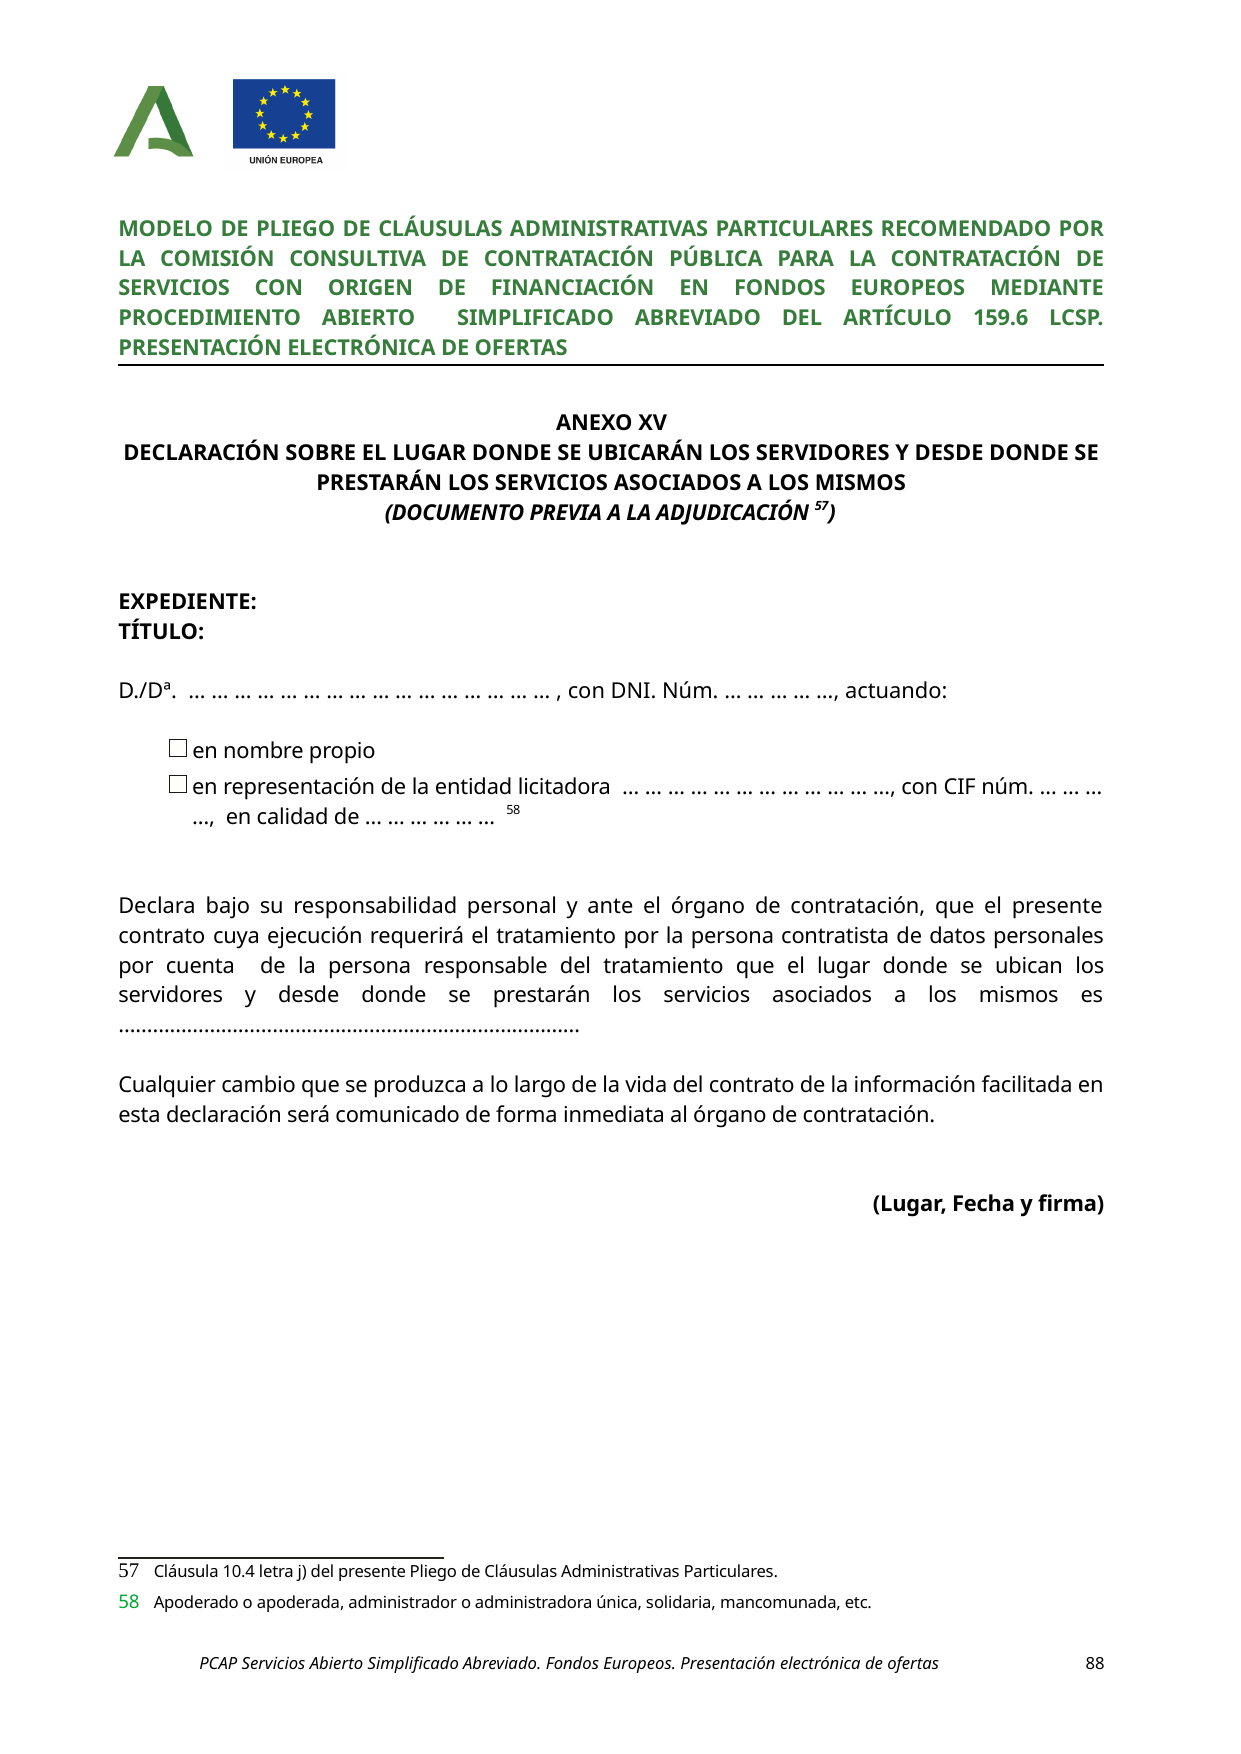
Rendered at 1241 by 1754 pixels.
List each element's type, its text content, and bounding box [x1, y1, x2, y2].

text (DOCUMENTO PREVIA A LA ADJUDICACIÓN ) [118, 497, 1104, 527]
text Apoderado o apoderada, administrador o administradora única, solidaria, mancomunada, etc. [118, 1588, 1104, 1614]
text en representación de la entidad licitadora … … … … … … … … … … … …, con CIF núm. … … … …, en calidad de … … … … … … [192, 771, 1104, 831]
text (Lugar, Fecha y firma) [118, 1188, 1104, 1218]
picture [221, 73, 347, 171]
text MODELO DE PLIEGO DE CLÁUSULAS ADMINISTRATIVAS PARTICULARES RECOMENDADO POR LA COMISIÓN CONSULTIVA DE CONTRATACIÓN PÚBLICA PARA LA CONTRATACIÓN DE SERVICIOS CON ORIGEN DE FINANCIACIÓN EN FONDOS EUROPEOS MEDIANTE PROCEDIMIENTO ABIERTO SIMPLIFICADO ABREVIADO DEL ARTÍCULO 159.6 LCSP. PRESENTACIÓN ELECTRÓNICA DE OFERTAS [118, 213, 1104, 364]
text Cualquier cambio que se produzca a lo largo de la vida del contrato de la información facilitada en esta declaración será comunicado de forma inmediata al órgano de contratación. [118, 1069, 1104, 1128]
text DECLARACIÓN SOBRE EL LUGAR DONDE SE UBICARÁN LOS SERVIDORES Y DESDE DONDE SE PRESTARÁN LOS SERVICIOS ASOCIADOS A LOS MISMOS [118, 437, 1104, 497]
picture [109, 81, 198, 161]
text TÍTULO: [118, 616, 1104, 646]
text D./Dª. … … … … … … … … … … … … … … … … , con DNI. Núm. … … … … …, actuando: [118, 676, 1104, 705]
text Cláusula 10.4 letra j) del presente Pliego de Cláusulas Administrativas Particulares. [118, 1558, 1104, 1583]
text Declara bajo su responsabilidad personal y ante el órgano de contratación, que el presente contrato cuya ejecución requerirá el tratamiento por la persona contratista de datos personales por cuenta de la persona responsable del tratamiento que el lugar donde se ubican los servidores y desde donde se prestarán los servicios asociados a los mismos es ……………………………………………………………………… [118, 890, 1104, 1039]
text ANEXO XV [118, 407, 1104, 437]
text EXPEDIENTE: [118, 586, 1104, 616]
text en nombre propio [192, 735, 1104, 765]
